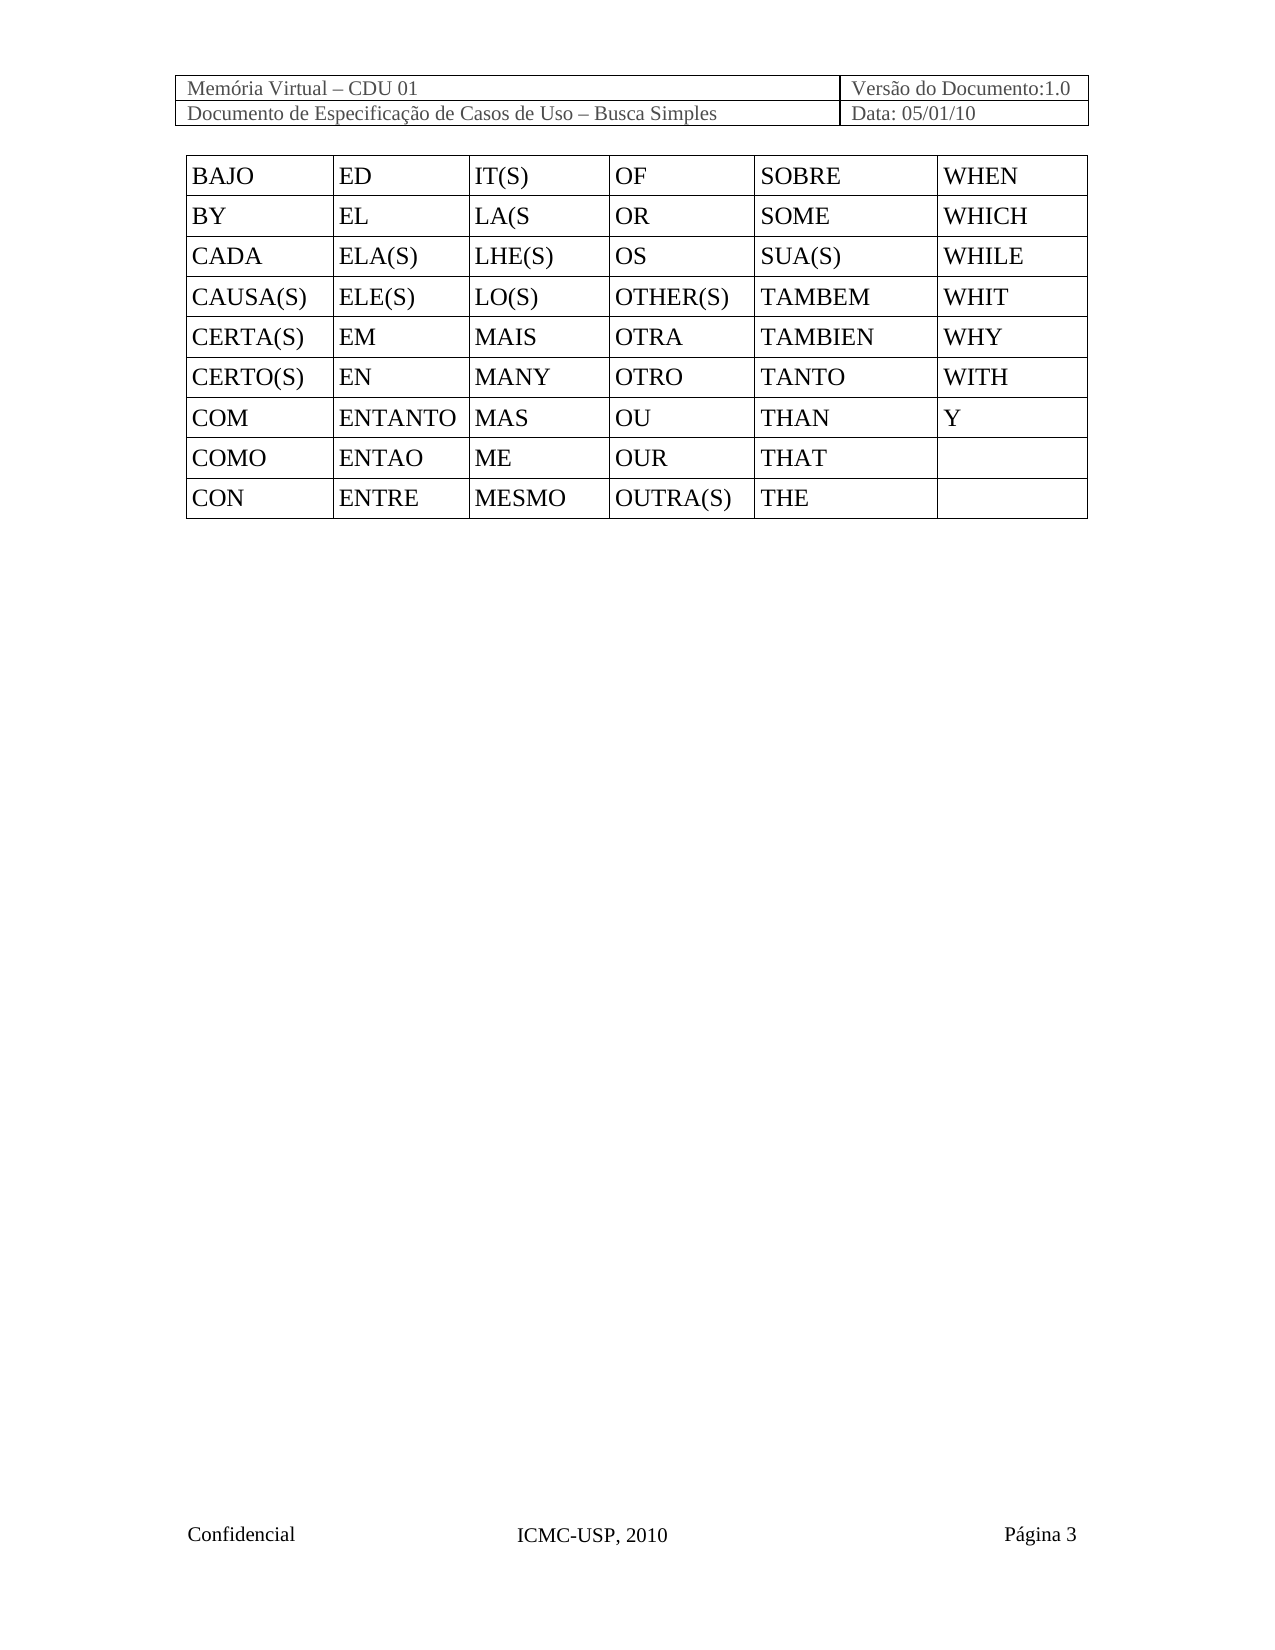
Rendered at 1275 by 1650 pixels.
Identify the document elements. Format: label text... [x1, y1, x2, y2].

table_cell CON [187, 479, 333, 518]
table_cell MESMO [470, 479, 609, 518]
table_cell LA(S [470, 196, 609, 236]
table_cell TAMBEM [755, 277, 937, 316]
table_cell TAMBIEN [755, 317, 937, 357]
table_cell ENTANTO [334, 398, 469, 437]
table_cell WHICH [938, 196, 1087, 236]
table_cell ED [334, 156, 469, 195]
table_cell OU [610, 398, 754, 437]
table_cell BY [187, 196, 333, 236]
table_cell OUR [610, 438, 754, 477]
table_cell ELE(S) [334, 277, 469, 316]
table_cell Y [938, 398, 1087, 437]
table_cell CERTO(S) [187, 358, 333, 397]
table_cell THAT [755, 438, 937, 477]
table_cell OR [610, 196, 754, 236]
table_cell CADA [187, 237, 333, 276]
table_cell LHE(S) [470, 237, 609, 276]
table_cell ENTAO [334, 438, 469, 477]
table_cell SOME [755, 196, 937, 236]
table_cell SOBRE [755, 156, 937, 195]
table_cell OF [610, 156, 754, 195]
table_cell LO(S) [470, 277, 609, 316]
table_cell EM [334, 317, 469, 357]
table_cell WHILE [938, 237, 1087, 276]
table_cell THE [755, 479, 937, 518]
table_cell EL [334, 196, 469, 236]
table_cell TANTO [755, 358, 937, 397]
table_cell ENTRE [334, 479, 469, 518]
table_cell OUTRA(S) [610, 479, 754, 518]
table_cell OS [610, 237, 754, 276]
table_cell OTHER(S) [610, 277, 754, 316]
table_cell CERTA(S) [187, 317, 333, 357]
table_cell CAUSA(S) [187, 277, 333, 316]
table_cell COMO [187, 438, 333, 477]
table_cell MAS [470, 398, 609, 437]
table_cell MAIS [470, 317, 609, 357]
table_cell ELA(S) [334, 237, 469, 276]
table_cell SUA(S) [755, 237, 937, 276]
table_cell THAN [755, 398, 937, 437]
table_cell IT(S) [470, 156, 609, 195]
table_cell EN [334, 358, 469, 397]
table_cell OTRO [610, 358, 754, 397]
table_cell WHIT [938, 277, 1087, 316]
table_cell COM [187, 398, 333, 437]
table_cell [938, 438, 1087, 477]
table_cell WHY [938, 317, 1087, 357]
table_cell ME [470, 438, 609, 477]
table_cell WHEN [938, 156, 1087, 195]
table_cell [938, 479, 1087, 518]
table_cell MANY [470, 358, 609, 397]
table_cell WITH [938, 358, 1087, 397]
table_cell BAJO [187, 156, 333, 195]
table_cell OTRA [610, 317, 754, 357]
